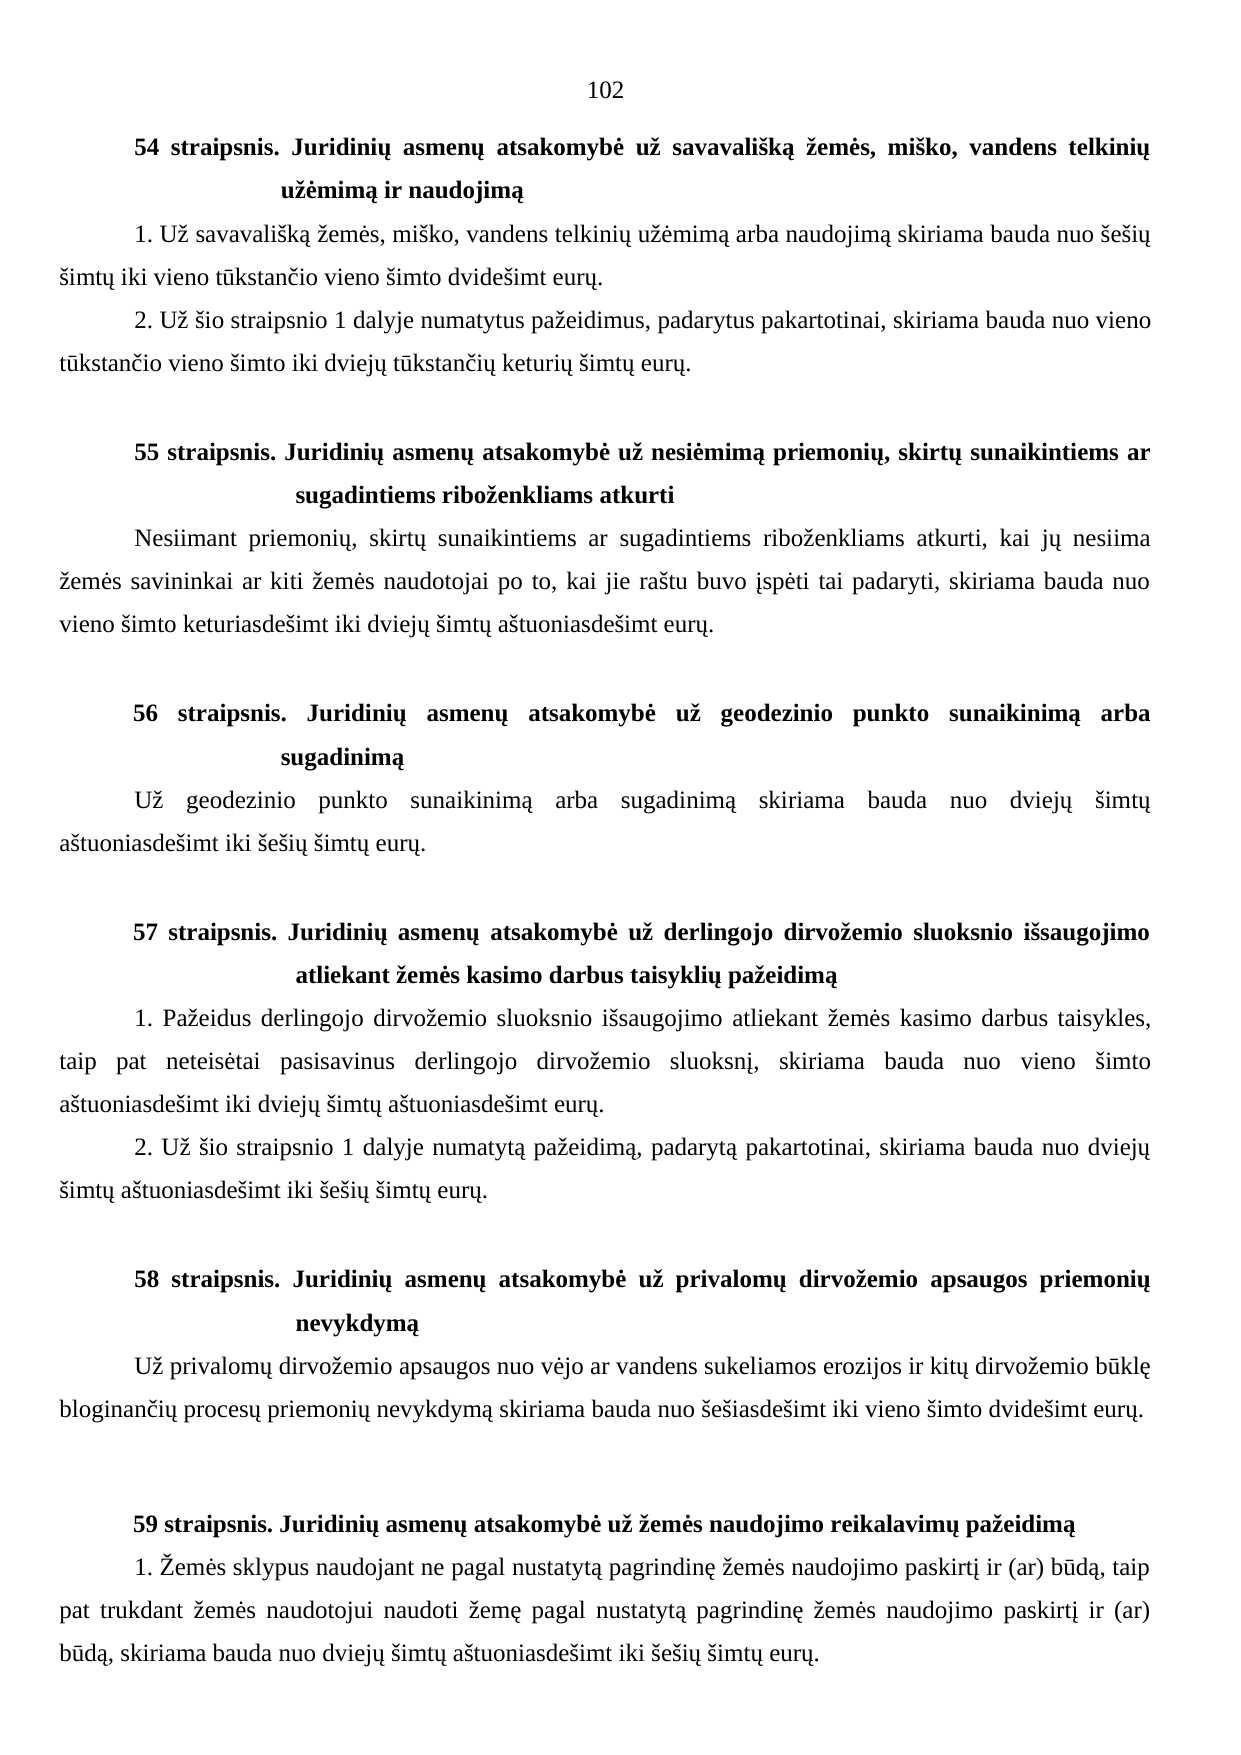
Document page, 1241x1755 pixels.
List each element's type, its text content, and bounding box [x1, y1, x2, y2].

text Už privalomų dirvožemio apsaugos nuo vėjo ar vandens sukeliamos erozijos ir kitų dirvožemio būklę bloginančių procesų priemonių nevykdymą skiriama bauda nuo šešiasdešimt iki vieno šimto dvidešimt eurų. [59, 1351, 1152, 1423]
text Už geodezinio punkto sunaikinimą arba sugadinimą skiriama bauda nuo dviejų šimtų aštuoniasdešimt iki šešių šimtų eurų. [59, 785, 1152, 857]
text 1. Pažeidus derlingojo dirvožemio sluoksnio išsaugojimo atliekant žemės kasimo darbus taisykles, taip pat neteisėtai pasisavinus derlingojo dirvožemio sluoksnį, skiriama bauda nuo vieno šimto aštuoniasdešimt iki dviejų šimtų aštuoniasdešimt eurų. [59, 1003, 1152, 1118]
text 56 straipsnis. Juridinių asmenų atsakomybė už geodezinio punkto sunaikinimą arba sugadinimą [133, 698, 1152, 770]
text 54 straipsnis. Juridinių asmenų atsakomybė už savavališką žemės, miško, vandens telkinių užėmimą ir naudojimą [134, 132, 1152, 204]
text 59 straipsnis. Juridinių asmenų atsakomybė už žemės naudojimo reikalavimų pažeidimą [133, 1509, 1152, 1538]
text 2. Už šio straipsnio 1 dalyje numatytus pažeidimus, padarytus pakartotinai, skiriama bauda nuo vieno tūkstančio vieno šimto iki dviejų tūkstančių keturių šimtų eurų. [59, 305, 1152, 377]
text 2. Už šio straipsnio 1 dalyje numatytą pažeidimą, padarytą pakartotinai, skiriama bauda nuo dviejų šimtų aštuoniasdešimt iki šešių šimtų eurų. [59, 1132, 1152, 1204]
text Nesiimant priemonių, skirtų sunaikintiems ar sugadintiems riboženkliams atkurti, kai jų nesiima žemės savininkai ar kiti žemės naudotojai po to, kai jie raštu buvo įspėti tai padaryti, skiriama bauda nuo vieno šimto keturiasdešimt iki dviejų šimtų aštuoniasdešimt eurų. [59, 523, 1152, 638]
text 1. Žemės sklypus naudojant ne pagal nustatytą pagrindinę žemės naudojimo paskirtį ir (ar) būdą, taip pat trukdant žemės naudotojui naudoti žemę pagal nustatytą pagrindinę žemės naudojimo paskirtį ir (ar) būdą, skiriama bauda nuo dviejų šimtų aštuoniasdešimt iki šešių šimtų eurų. [59, 1552, 1152, 1667]
text 57 straipsnis. Juridinių asmenų atsakomybė už derlingojo dirvožemio sluoksnio išsaugojimo atliekant žemės kasimo darbus taisyklių pažeidimą [133, 917, 1152, 989]
text 55 straipsnis. Juridinių asmenų atsakomybė už nesiėmimą priemonių, skirtų sunaikintiems ar sugadintiems riboženkliams atkurti [134, 437, 1152, 509]
text 1. Už savavališką žemės, miško, vandens telkinių užėmimą arba naudojimą skiriama bauda nuo šešių šimtų iki vieno tūkstančio vieno šimto dvidešimt eurų. [59, 219, 1152, 291]
text 58 straipsnis. Juridinių asmenų atsakomybė už privalomų dirvožemio apsaugos priemonių nevykdymą [134, 1264, 1152, 1336]
